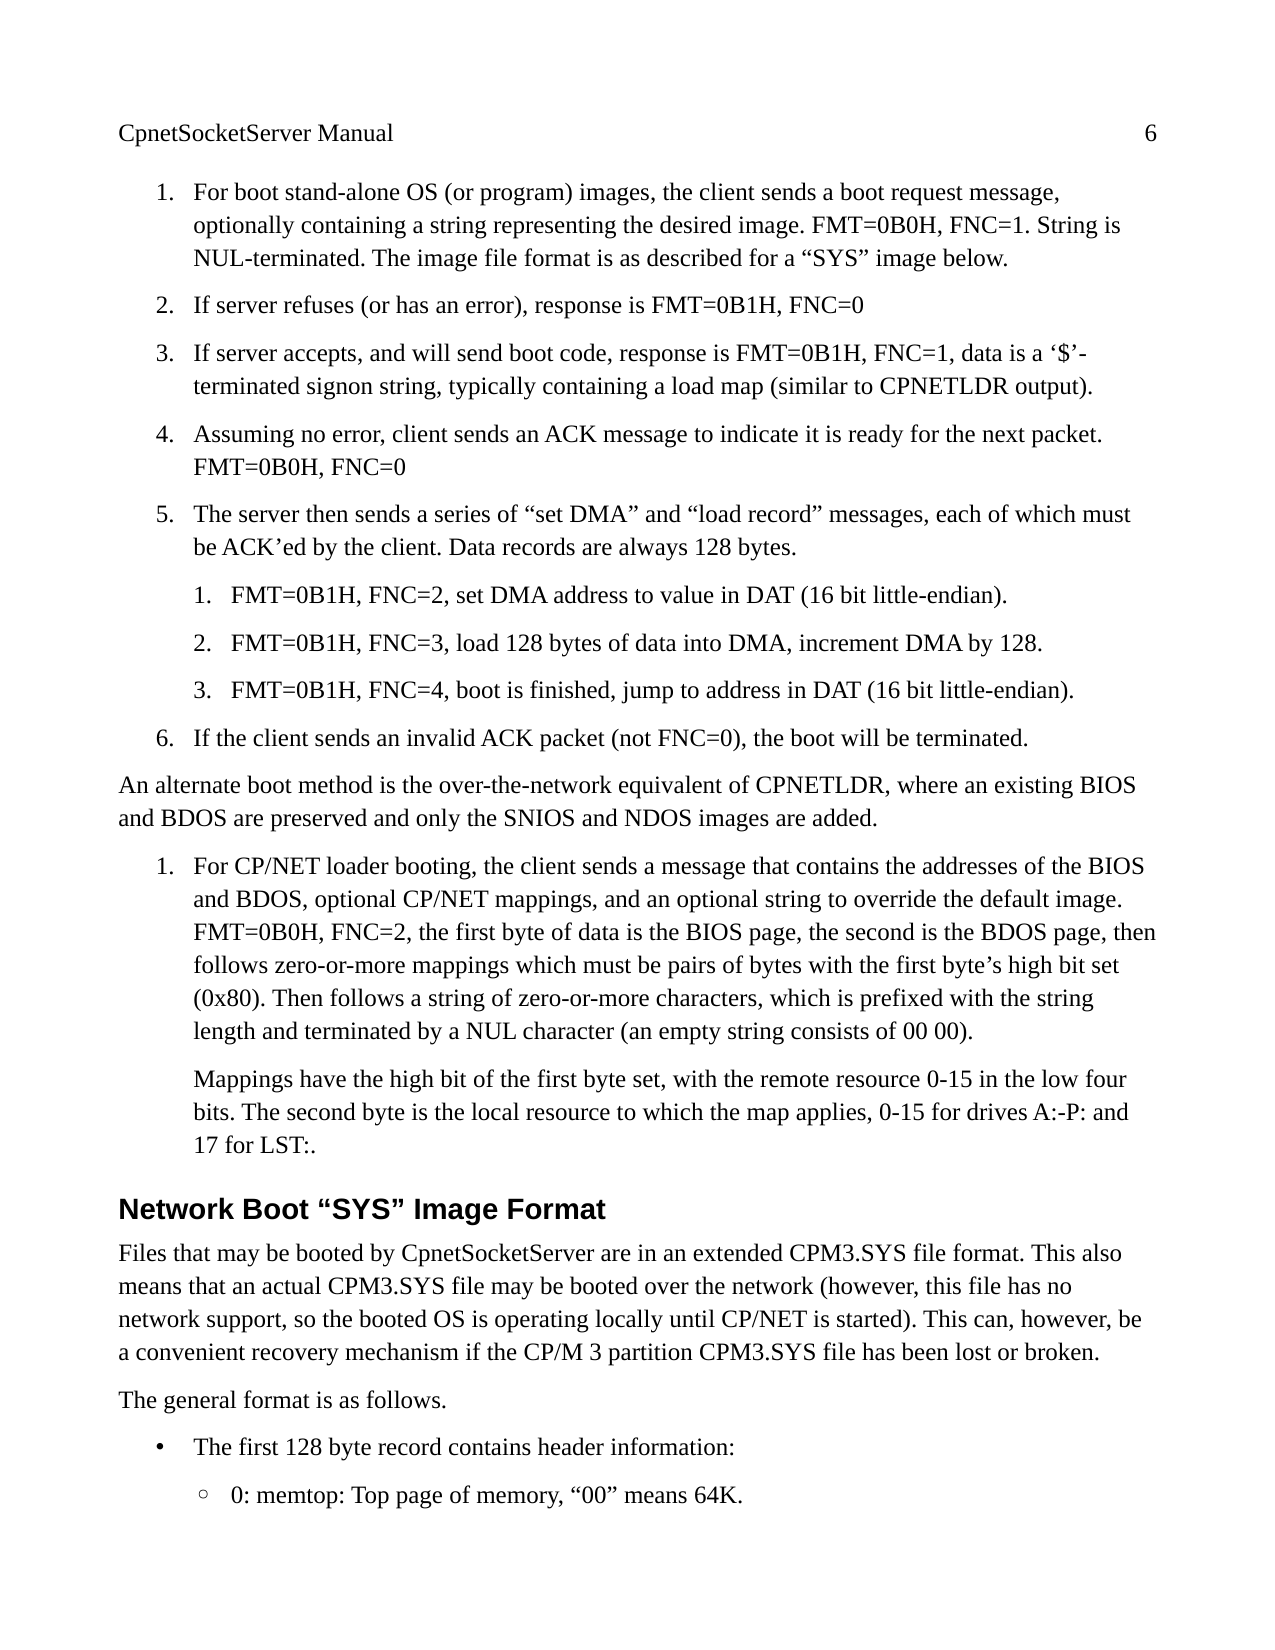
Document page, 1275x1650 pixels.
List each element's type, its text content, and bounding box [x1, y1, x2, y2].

list FMT=0B1H, FNC=2, set DMA address to value in DAT (16 bit little-endian). [193, 580, 1157, 609]
text Files that may be booted by CpnetSocketServer are in an extended CPM3.SYS file format. This also means that an actual CPM3.SYS file may be booted over the network (however, this file has no network support, so the booted OS is operating locally until CP/NET is started). This can, however, be a convenient recovery mechanism if the CP/M 3 partition CPM3.SYS file has been lost or broken. [118, 1238, 1157, 1366]
list If server refuses (or has an error), response is FMT=0B1H, FNC=0 [156, 291, 1157, 319]
list The server then sends a series of “set DMA” and “load record” messages, each of which must be ACK’ed by the client. Data records are always 128 bytes. [156, 499, 1157, 561]
text An alternate boot method is the over-the-network equivalent of CPNETLDR, where an existing BIOS and BDOS are preserved and only the SNIOS and NDOS images are added. [118, 770, 1157, 832]
list If server accepts, and will send boot code, response is FMT=0B1H, FNC=1, data is a ‘$’-terminated signon string, typically containing a load map (similar to CPNETLDR output). [156, 338, 1157, 400]
list 0: memtop: Top page of memory, “00” means 64K. [193, 1480, 1157, 1509]
list For boot stand-alone OS (or program) images, the client sends a boot request message, optionally containing a string representing the desired image. FMT=0B0H, FNC=1. String is NUL-terminated. The image file format is as described for a “SYS” image below. [156, 177, 1157, 272]
list Mappings have the high bit of the first byte set, with the remote resource 0-15 in the low four bits. The second byte is the local resource to which the map applies, 0-15 for drives A:-P: and 17 for LST:. [156, 1064, 1157, 1158]
subtitle Network Boot “SYS” Image Format [118, 1192, 1157, 1226]
list Assuming no error, client sends an ACK message to indicate it is ready for the next packet. FMT=0B0H, FNC=0 [156, 419, 1157, 481]
list The first 128 byte record contains header information: [156, 1432, 1157, 1461]
list For CP/NET loader booting, the client sends a message that contains the addresses of the BIOS and BDOS, optional CP/NET mappings, and an optional string to override the default image. FMT=0B0H, FNC=2, the first byte of data is the BIOS page, the second is the BDOS page, then follows zero-or-more mappings which must be pairs of bytes with the first byte’s high bit set (0x80). Then follows a string of zero-or-more characters, which is prefixed with the string length and terminated by a NUL character (an empty string consists of 00 00). [156, 851, 1157, 1045]
list If the client sends an invalid ACK packet (not FNC=0), the boot will be terminated. [156, 723, 1157, 752]
text The general format is as follows. [118, 1385, 1157, 1414]
list FMT=0B1H, FNC=3, load 128 bytes of data into DMA, increment DMA by 128. [193, 628, 1157, 656]
list FMT=0B1H, FNC=4, boot is finished, jump to address in DAT (16 bit little-endian). [193, 675, 1157, 704]
